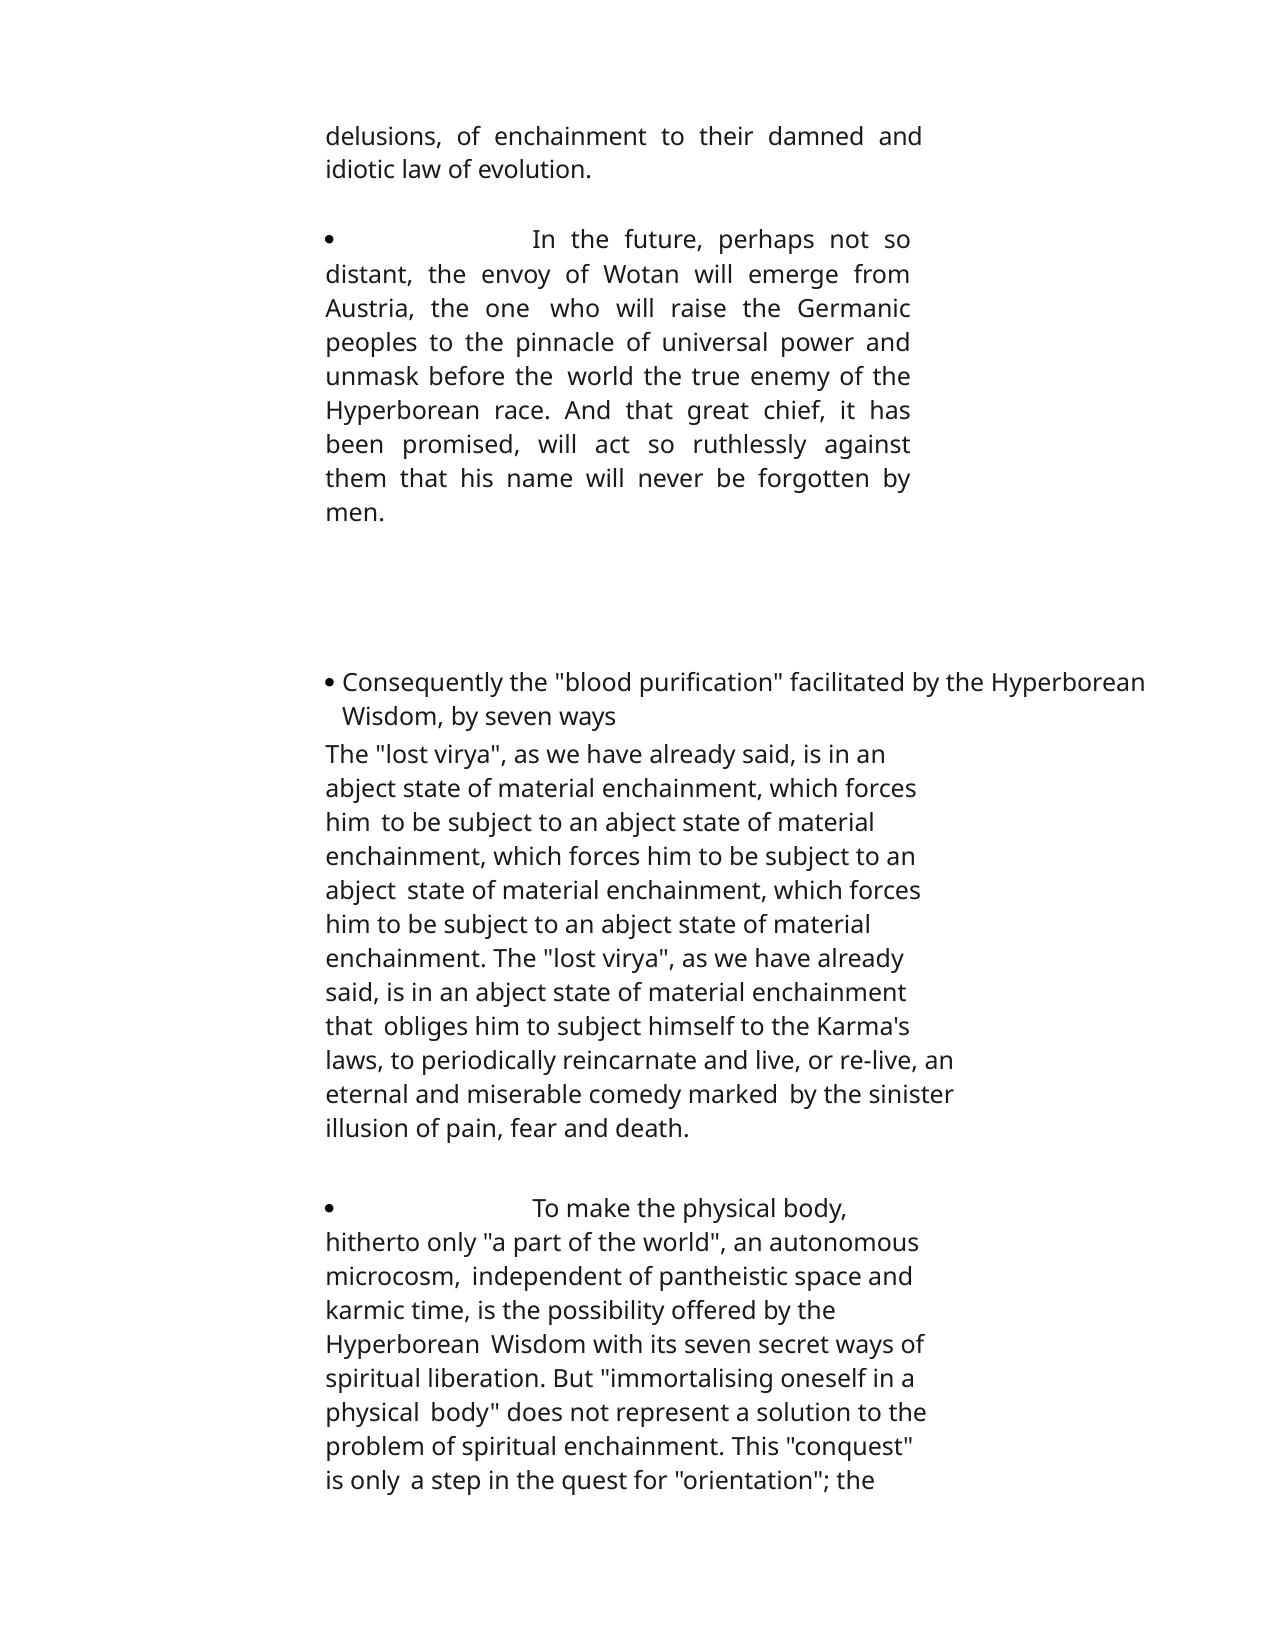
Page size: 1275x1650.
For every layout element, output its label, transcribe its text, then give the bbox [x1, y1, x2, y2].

list To make the physical body, hitherto only "a part of the world", an autonomous microcosm, independent of pantheistic space and karmic time, is the possibility offered by the Hyperborean Wisdom with its seven secret ways of spiritual liberation. But "immortalising oneself in a physical body" does not represent a solution to the problem of spiritual enchainment. This "conquest" is only a step in the quest for "orientation"; the [325, 1190, 936, 1497]
list Consequently the "blood purification" facilitated by the Hyperborean Wisdom, by seven ways [325, 665, 1157, 733]
text The "lost virya", as we have already said, is in an abject state of material enchainment, which forces him to be subject to an abject state of material enchainment, which forces him to be subject to an abject state of material enchainment, which forces him to be subject to an abject state of material enchainment. The "lost virya", as we have already said, is in an abject state of material enchainment that obliges him to subject himself to the Karma's laws, to periodically reincarnate and live, or re-live, an eternal and miserable comedy marked by the sinister illusion of pain, fear and death. [325, 736, 956, 1145]
list delusions, of enchainment to their damned and idiotic law of evolution. [325, 118, 923, 186]
list In the future, perhaps not so distant, the envoy of Wotan will emerge from Austria, the one who will raise the Germanic peoples to the pinnacle of universal power and unmask before the world the true enemy of the Hyperborean race. And that great chief, it has been promised, will act so ruthlessly against them that his name will never be forgotten by men. [325, 222, 911, 529]
